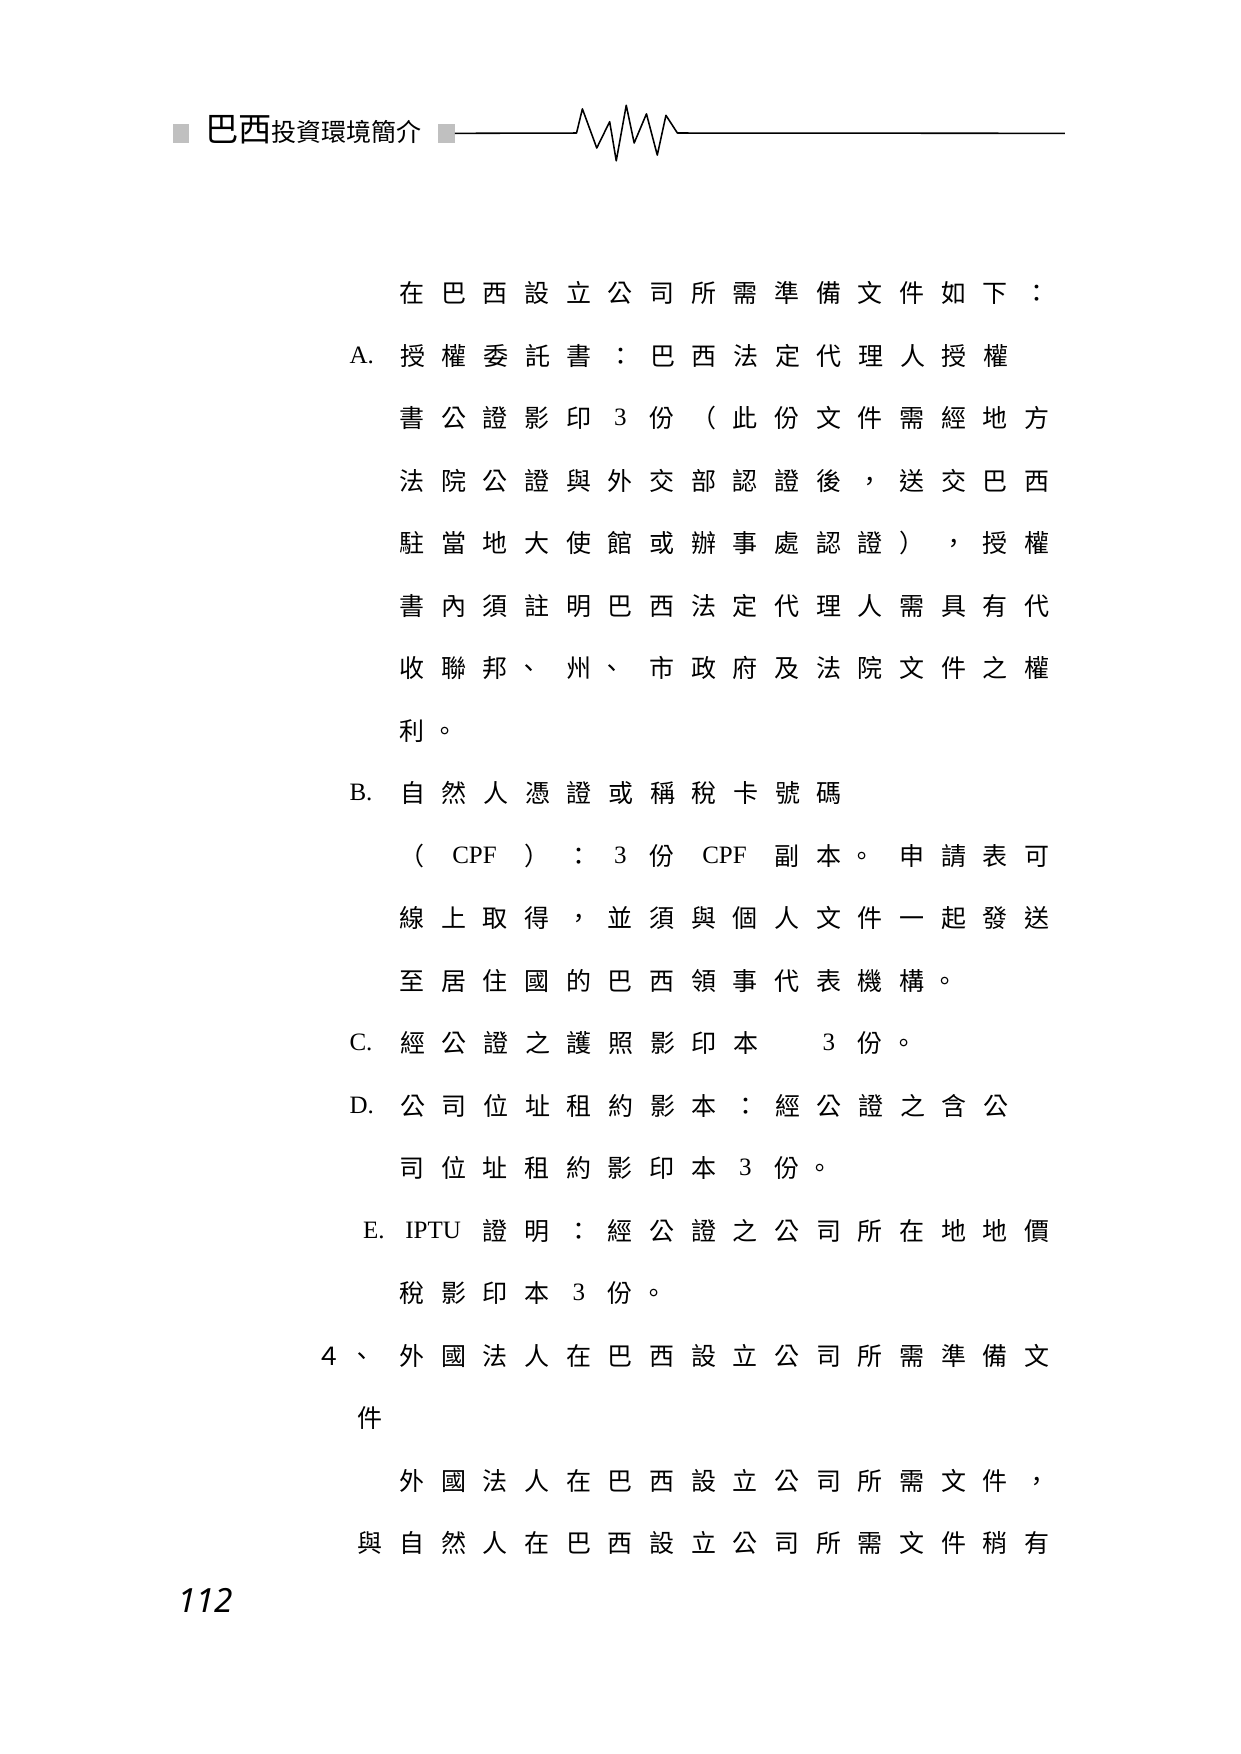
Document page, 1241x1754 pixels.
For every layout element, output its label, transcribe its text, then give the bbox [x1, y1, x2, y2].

text D. 公司位址租約影本：經公證之含公司位址租約影印本3份。 [330, 1063, 1058, 1188]
text A. 授權委託書：巴西法定代理人授權書公證影印3份（此份文件需經地方法院公證與外交部認證後，送交巴西駐當地大使館或辦事處認證），授權書內須註明巴西法定代理人需具有代收聯邦、州、市政府及法院文件之權利。 [330, 313, 1058, 750]
text 外國法人在巴西設立公司所需文件，與自然人在巴西設立公司所需文件稍有 [330, 1438, 1058, 1563]
text ４、外國法人在巴西設立公司所需準備文件 [281, 1313, 1058, 1438]
text B. 自然人憑證或稱稅卡號碼（CPF）：3份CPF副本。申請表可線上取得，並須與個人文件一起發送至居住國的巴西領事代表機構。 [330, 750, 1058, 1000]
text C. 經公證之護照影印本3份。 [330, 1000, 1058, 1063]
text 在巴西設立公司所需準備文件如下： [306, 250, 1058, 313]
text E. IPTU證明：經公證之公司所在地地價稅影印本3份。 [330, 1188, 1058, 1313]
